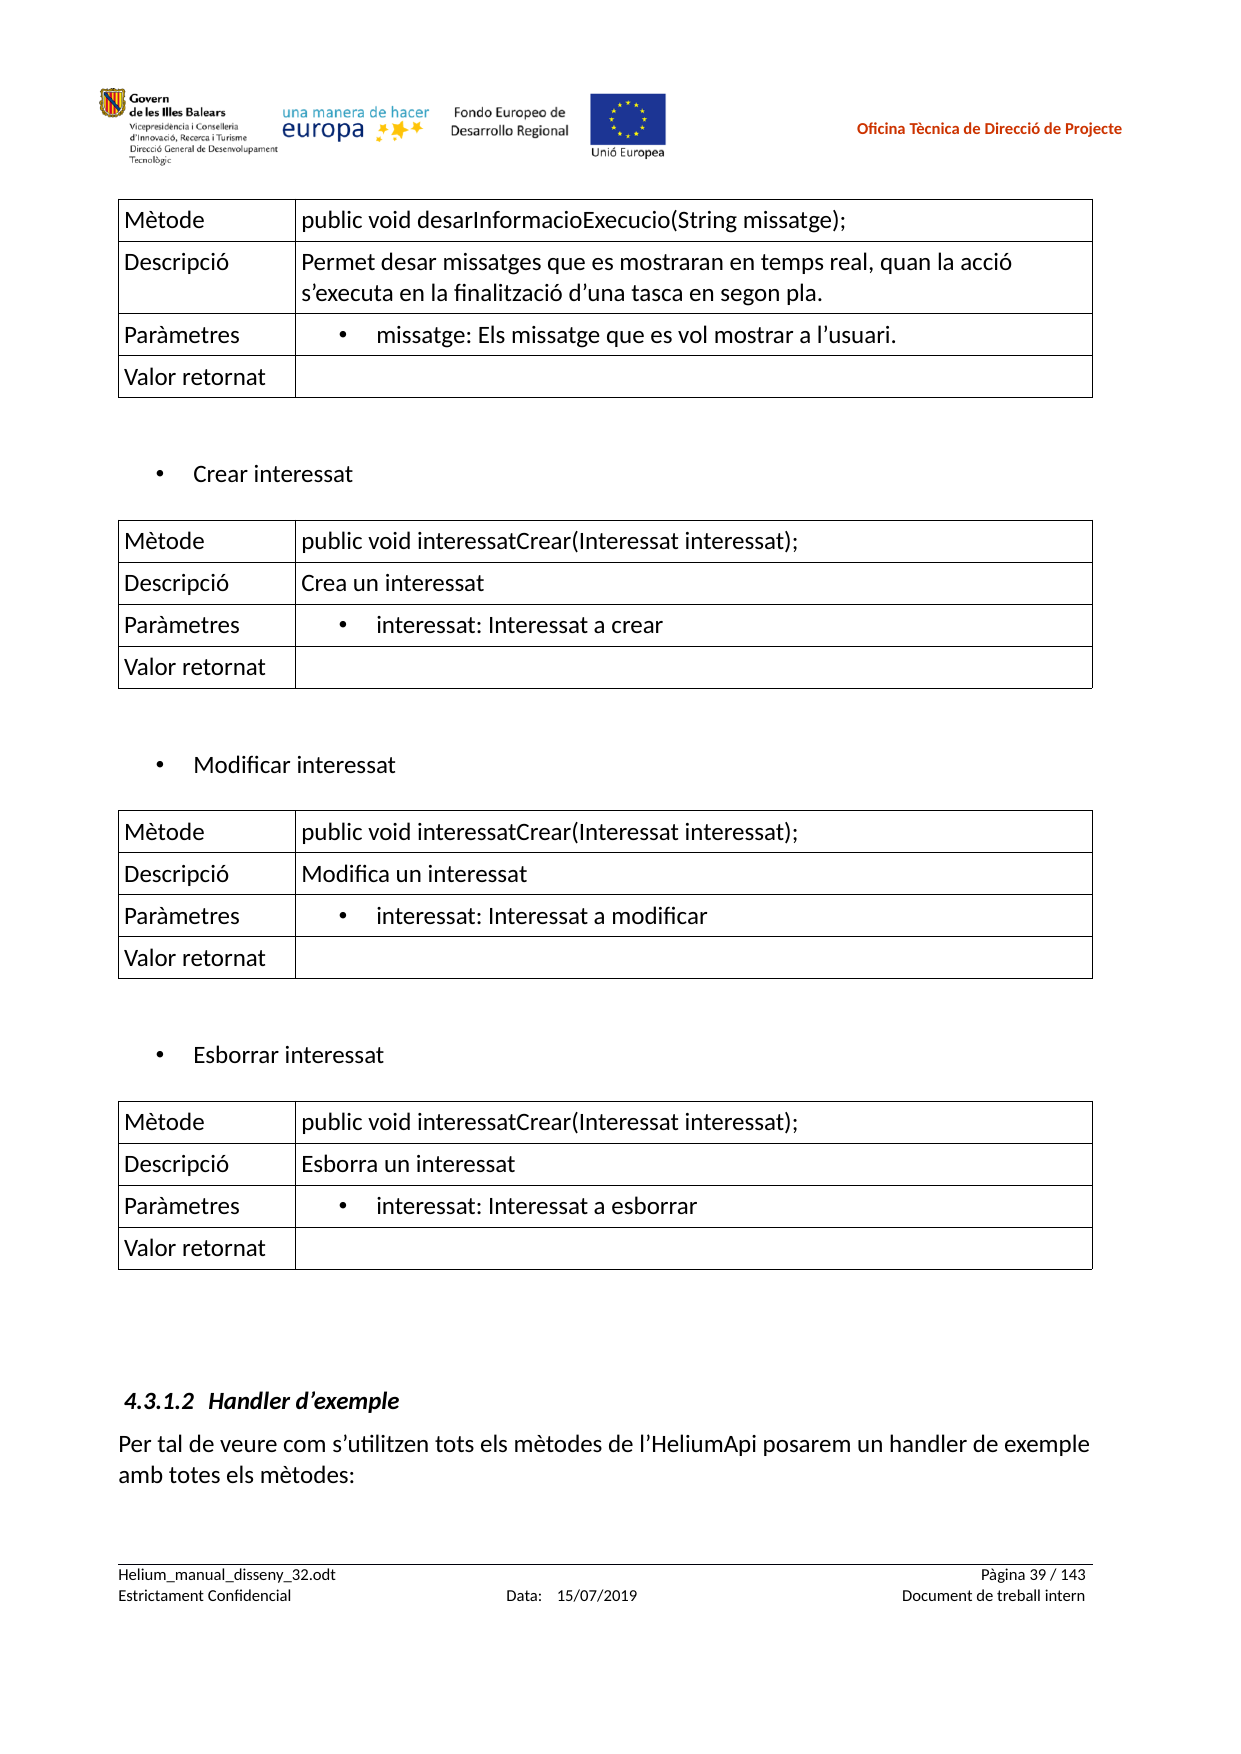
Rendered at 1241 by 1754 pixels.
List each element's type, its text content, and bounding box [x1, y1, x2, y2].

table_cell missatge: Els missatge que es vol mostrar a l’usuari. [296, 314, 1092, 355]
table_cell Paràmetres [119, 895, 295, 936]
text Per tal de veure com s’utilitzen tots els mètodes de l’HeliumApi posarem un handler de exemple amb totes els mètodes: [118, 1428, 1122, 1489]
table_cell [296, 647, 1092, 688]
table_header Mètode [119, 200, 295, 241]
table_cell Modifica un interessat [296, 853, 1092, 894]
table_cell Paràmetres [119, 314, 295, 355]
table_header Mètode [119, 1102, 295, 1143]
table_cell Descripció [119, 853, 295, 894]
table_cell Esborra un interessat [296, 1144, 1092, 1185]
list Modificar interessat [156, 749, 1122, 779]
table_cell Permet desar missatges que es mostraran en temps real, quan la acció s’executa en la finalització d’una tasca en segon pla. [296, 242, 1092, 313]
table_cell [296, 356, 1092, 397]
picture [99, 87, 668, 166]
table_cell Descripció [119, 242, 295, 313]
table_cell interessat: Interessat a crear [296, 605, 1092, 646]
table_cell [296, 1228, 1092, 1269]
table_cell Paràmetres [119, 1186, 295, 1227]
table_cell Valor retornat [119, 937, 295, 978]
table_header public void interessatCrear(Interessat interessat); [296, 811, 1092, 852]
table_cell interessat: Interessat a esborrar [296, 1186, 1092, 1227]
table_header public void interessatCrear(Interessat interessat); [296, 1102, 1092, 1143]
table_cell Descripció [119, 563, 295, 604]
table_cell Valor retornat [119, 647, 295, 688]
subtitle Handler d’exemple [118, 1386, 1122, 1416]
table_cell Valor retornat [119, 1228, 295, 1269]
list Crear interessat [156, 458, 1122, 489]
table_header Mètode [119, 521, 295, 562]
table_cell interessat: Interessat a modificar [296, 895, 1092, 936]
table_cell Valor retornat [119, 356, 295, 397]
table_cell Crea un interessat [296, 563, 1092, 604]
table_cell Paràmetres [119, 605, 295, 646]
table_header Mètode [119, 811, 295, 852]
list Esborrar interessat [156, 1039, 1122, 1070]
table_cell [296, 937, 1092, 978]
table_header public void desarInformacioExecucio(String missatge); [296, 200, 1092, 241]
table_header public void interessatCrear(Interessat interessat); [296, 521, 1092, 562]
table_cell Descripció [119, 1144, 295, 1185]
